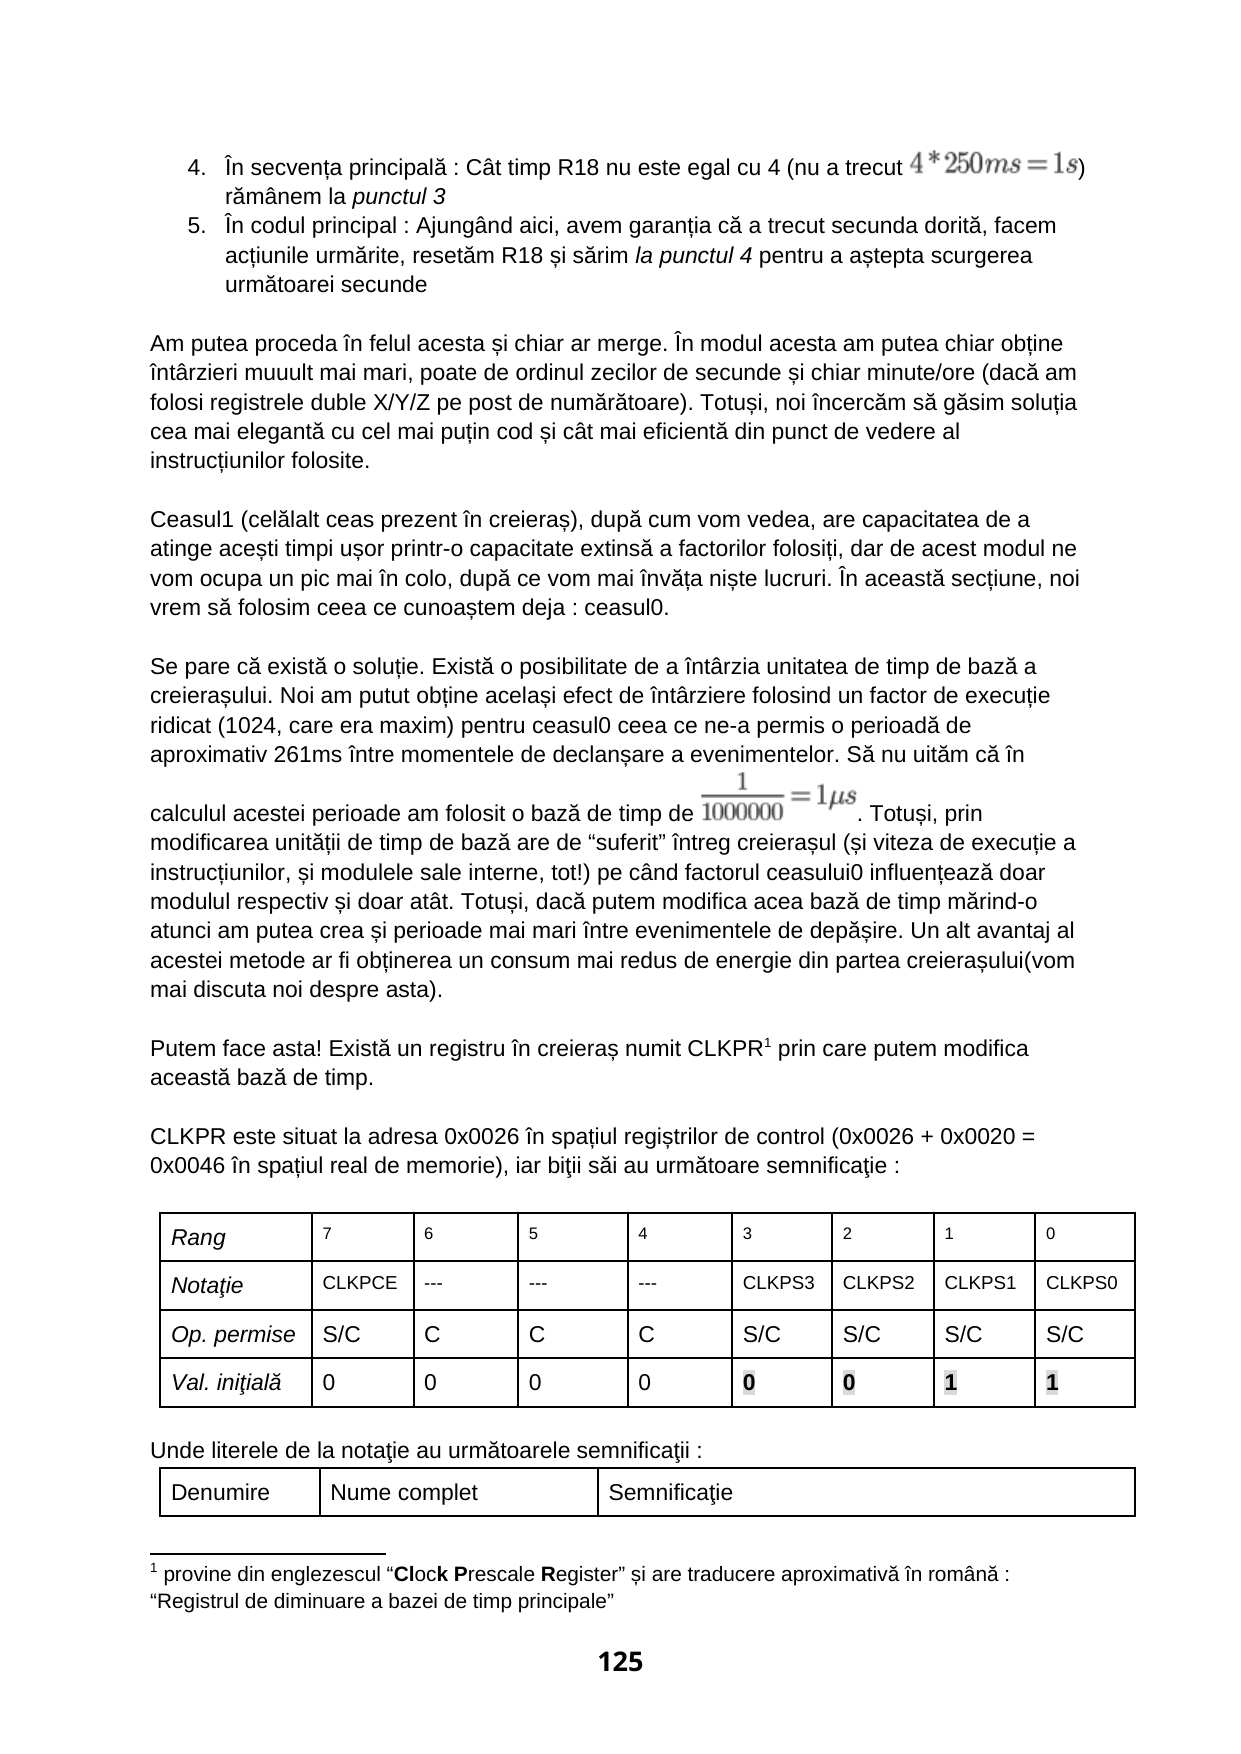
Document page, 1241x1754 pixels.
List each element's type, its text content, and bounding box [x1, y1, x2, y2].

table_header Denumire [161, 1469, 319, 1515]
table_header Rang [161, 1214, 311, 1260]
text Unde literele de la notaţie au următoarele semnificaţii : [150, 1437, 1091, 1463]
picture [700, 771, 857, 822]
table_header 4 [629, 1214, 731, 1260]
picture [909, 150, 1078, 175]
table_cell CLKPCE [313, 1262, 413, 1309]
table_cell CLKPS2 [833, 1262, 933, 1309]
table_cell S/C [313, 1311, 413, 1357]
table_header 0 [1036, 1214, 1134, 1260]
table_cell 0 [313, 1359, 413, 1406]
table_cell 0 [833, 1359, 933, 1406]
table_cell Op. permise [161, 1311, 311, 1357]
text CLKPR este situat la adresa 0x0026 în spațiul regiștrilor de control (0x0026 + 0x0020 = 0x0046 în spațiul real de memorie), iar biţii săi au următoare semnificaţie : [150, 1123, 1091, 1178]
table_cell S/C [733, 1311, 831, 1357]
table_cell 1 [1036, 1359, 1134, 1406]
table_cell S/C [1036, 1311, 1134, 1357]
table_header 7 [313, 1214, 413, 1260]
table_cell C [629, 1311, 731, 1357]
table_cell 0 [629, 1359, 731, 1406]
table_cell 0 [733, 1359, 831, 1406]
table_cell --- [415, 1262, 517, 1309]
table_cell --- [629, 1262, 731, 1309]
table_cell CLKPS1 [935, 1262, 1034, 1309]
table_cell 1 [935, 1359, 1034, 1406]
table_header 3 [733, 1214, 831, 1260]
table_cell CLKPS0 [1036, 1262, 1134, 1309]
text provine din englezescul “Clock Prescale Register” și are traducere aproximativă în română : “Registrul de diminuare a bazei de timp principale” [150, 1561, 1091, 1613]
text Am putea proceda în felul acesta și chiar ar merge. În modul acesta am putea chiar obține întârzieri muuult mai mari, poate de ordinul zecilor de secunde și chiar minute/ore (dacă am folosi registrele duble X/Y/Z pe post de numărătoare). Totuși, noi încercăm să găsim soluția cea mai elegantă cu cel mai puțin cod și cât mai eficientă din punct de vedere al instrucțiunilor folosite. [150, 331, 1091, 474]
table_cell S/C [833, 1311, 933, 1357]
table_cell --- [519, 1262, 627, 1309]
table_header 5 [519, 1214, 627, 1260]
list În secvența principală : Cât timp R18 nu este egal cu 4 (nu a trecut ) rămânem la punctul 3 [187, 150, 1091, 209]
table_header Nume complet [321, 1469, 597, 1515]
table_header Semnificaţie [599, 1469, 1134, 1515]
table_cell C [415, 1311, 517, 1357]
table_cell CLKPS3 [733, 1262, 831, 1309]
text Ceasul1 (celălalt ceas prezent în creieraș), după cum vom vedea, are capacitatea de a atinge acești timpi ușor printr-o capacitate extinsă a factorilor folosiți, dar de acest modul ne vom ocupa un pic mai în colo, după ce vom mai învăța niște lucruri. În această secțiune, noi vrem să folosim ceea ce cunoaștem deja : ceasul0. [150, 507, 1091, 621]
table_cell S/C [935, 1311, 1034, 1357]
table_cell 0 [415, 1359, 517, 1406]
table_header 6 [415, 1214, 517, 1260]
list În codul principal : Ajungând aici, avem garanția că a trecut secunda dorită, facem acțiunile urmărite, resetăm R18 și sărim la punctul 4 pentru a aștepta scurgerea următoarei secunde [187, 213, 1091, 297]
text Se pare că există o soluție. Există o posibilitate de a întârzia unitatea de timp de bază a creierașului. Noi am putut obține același efect de întârziere folosind un factor de execuție ridicat (1024, care era maxim) pentru ceasul0 ceea ce ne-a permis o perioadă de aproximativ 261ms între momentele de declanșare a evenimentelor. Să nu uităm că în calculul acestei perioade am folosit o bază de timp de . Totuși, prin modificarea unității de timp de bază are de “suferit” întreg creierașul (și viteza de execuție a instrucțiunilor, și modulele sale interne, tot!) pe când factorul ceasului0 influențează doar modulul respectiv și doar atât. Totuși, dacă putem modifica acea bază de timp mărind-o atunci am putea crea și perioade mai mari între evenimentele de depășire. Un alt avantaj al acestei metode ar fi obținerea un consum mai redus de energie din partea creierașului(vom mai discuta noi despre asta). [150, 654, 1091, 1002]
table_cell 0 [519, 1359, 627, 1406]
table_header 2 [833, 1214, 933, 1260]
text Putem face asta! Există un registru în creieraș numit CLKPR prin care putem modifica această bază de timp. [150, 1035, 1091, 1090]
table_cell Notaţie [161, 1262, 311, 1309]
table_cell Val. iniţială [161, 1359, 311, 1406]
table_cell C [519, 1311, 627, 1357]
table_header 1 [935, 1214, 1034, 1260]
